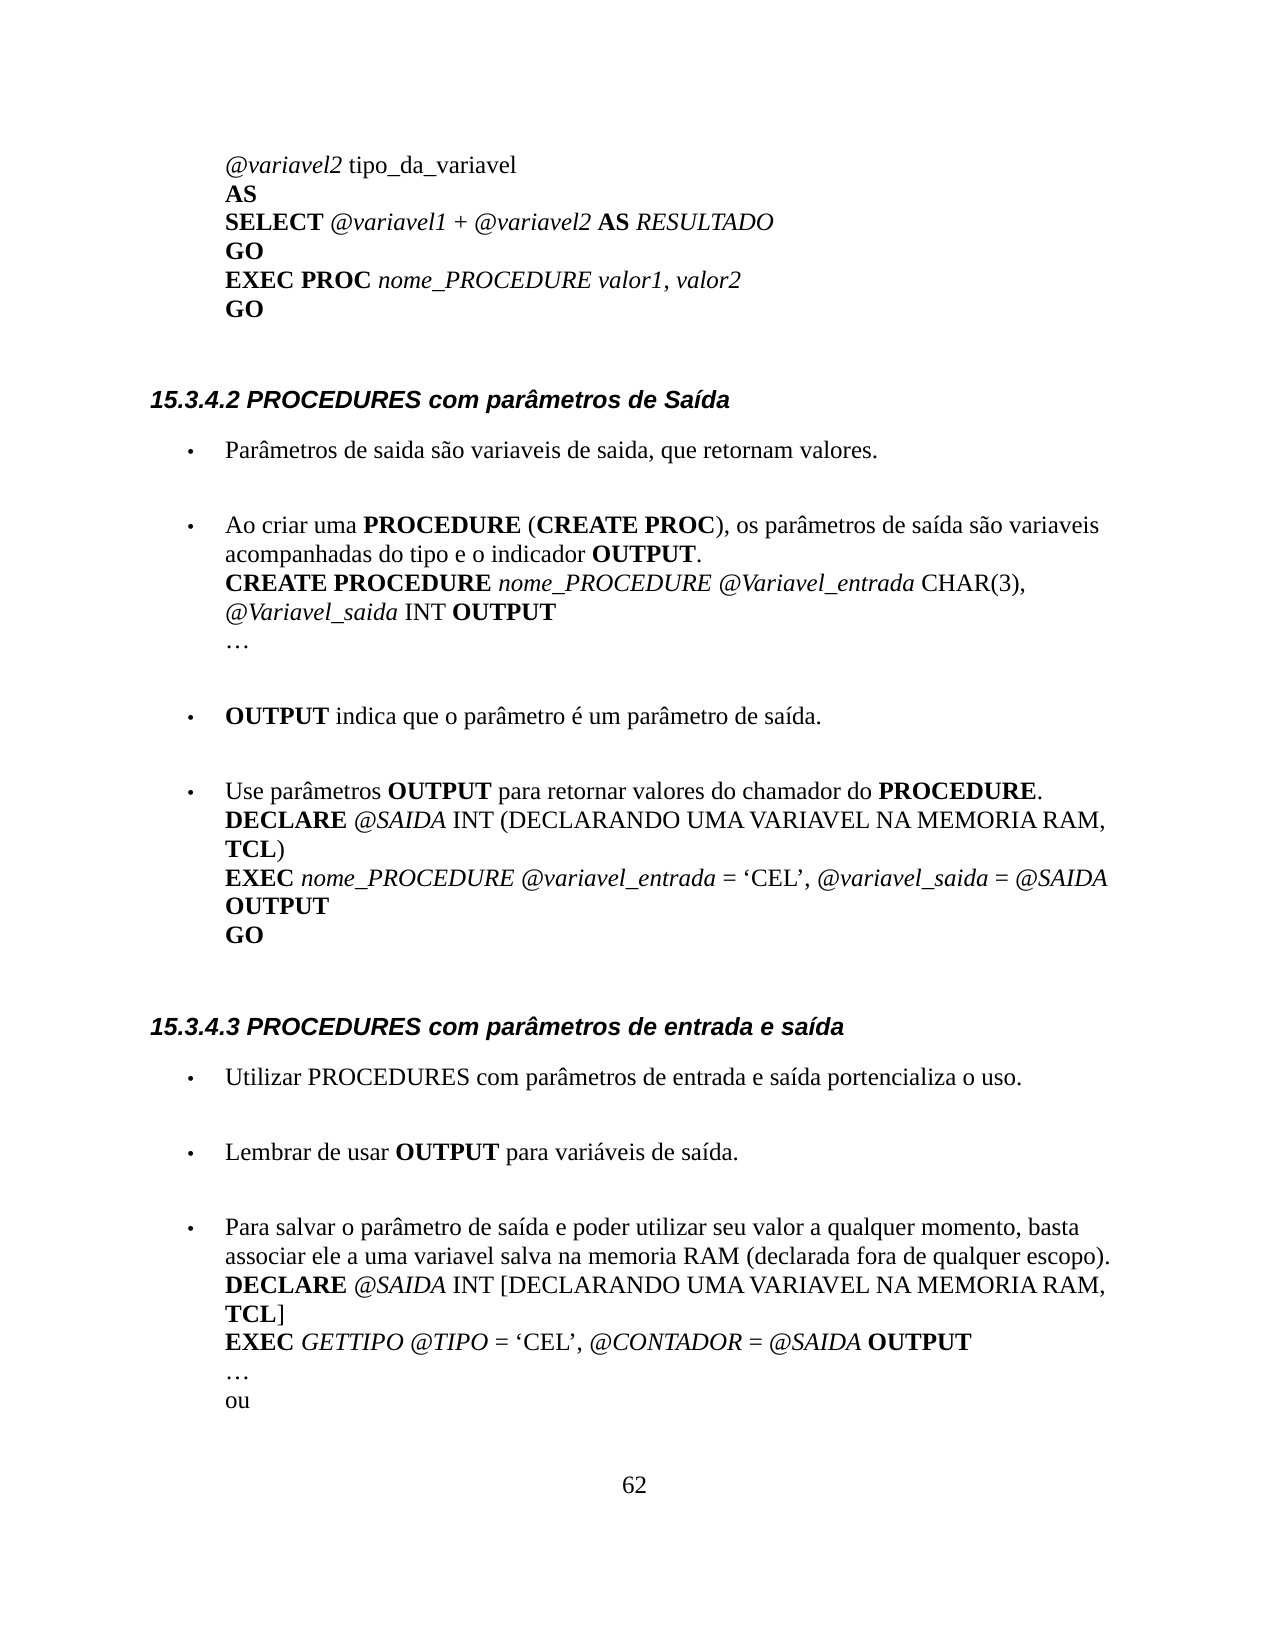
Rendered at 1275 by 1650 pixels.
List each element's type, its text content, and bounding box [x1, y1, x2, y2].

list @variavel2 tipo_da_variavel AS SELECT @variavel1 + @variavel2 AS RESULTADO GO EXEC PROC nome_PROCEDURE valor1, valor2 GO [187, 150, 1125, 351]
list Lembrar de usar OUTPUT para variáveis de saída. [187, 1137, 1125, 1194]
subtitle 15.3.4.2 PROCEDURES com parâmetros de Saída [150, 385, 1125, 414]
list Para salvar o parâmetro de saída e poder utilizar seu valor a qualquer momento, basta associar ele a uma variavel salva na memoria RAM (declarada fora de qualquer escopo). DECLARE @SAIDA INT [DECLARANDO UMA VARIAVEL NA MEMORIA RAM, TCL] EXEC GETTIPO @TIPO = ‘CEL’, @CONTADOR = @SAIDA OUTPUT … ou [187, 1212, 1125, 1414]
subtitle 15.3.4.3 PROCEDURES com parâmetros de entrada e saída [150, 1012, 1125, 1040]
list Utilizar PROCEDURES com parâmetros de entrada e saída portencializa o uso. [187, 1062, 1125, 1119]
list Use parâmetros OUTPUT para retornar valores do chamador do PROCEDURE. DECLARE @SAIDA INT (DECLARANDO UMA VARIAVEL NA MEMORIA RAM, TCL) EXEC nome_PROCEDURE @variavel_entrada = ‘CEL’, @variavel_saida = @SAIDA OUTPUT GO [187, 776, 1125, 978]
list OUTPUT indica que o parâmetro é um parâmetro de saída. [187, 701, 1125, 758]
list Parâmetros de saida são variaveis de saida, que retornam valores. [187, 435, 1125, 493]
list Ao criar uma PROCEDURE (CREATE PROC), os parâmetros de saída são variaveis acompanhadas do tipo e o indicador OUTPUT. CREATE PROCEDURE nome_PROCEDURE @Variavel_entrada CHAR(3), @Variavel_saida INT OUTPUT … [187, 511, 1125, 683]
